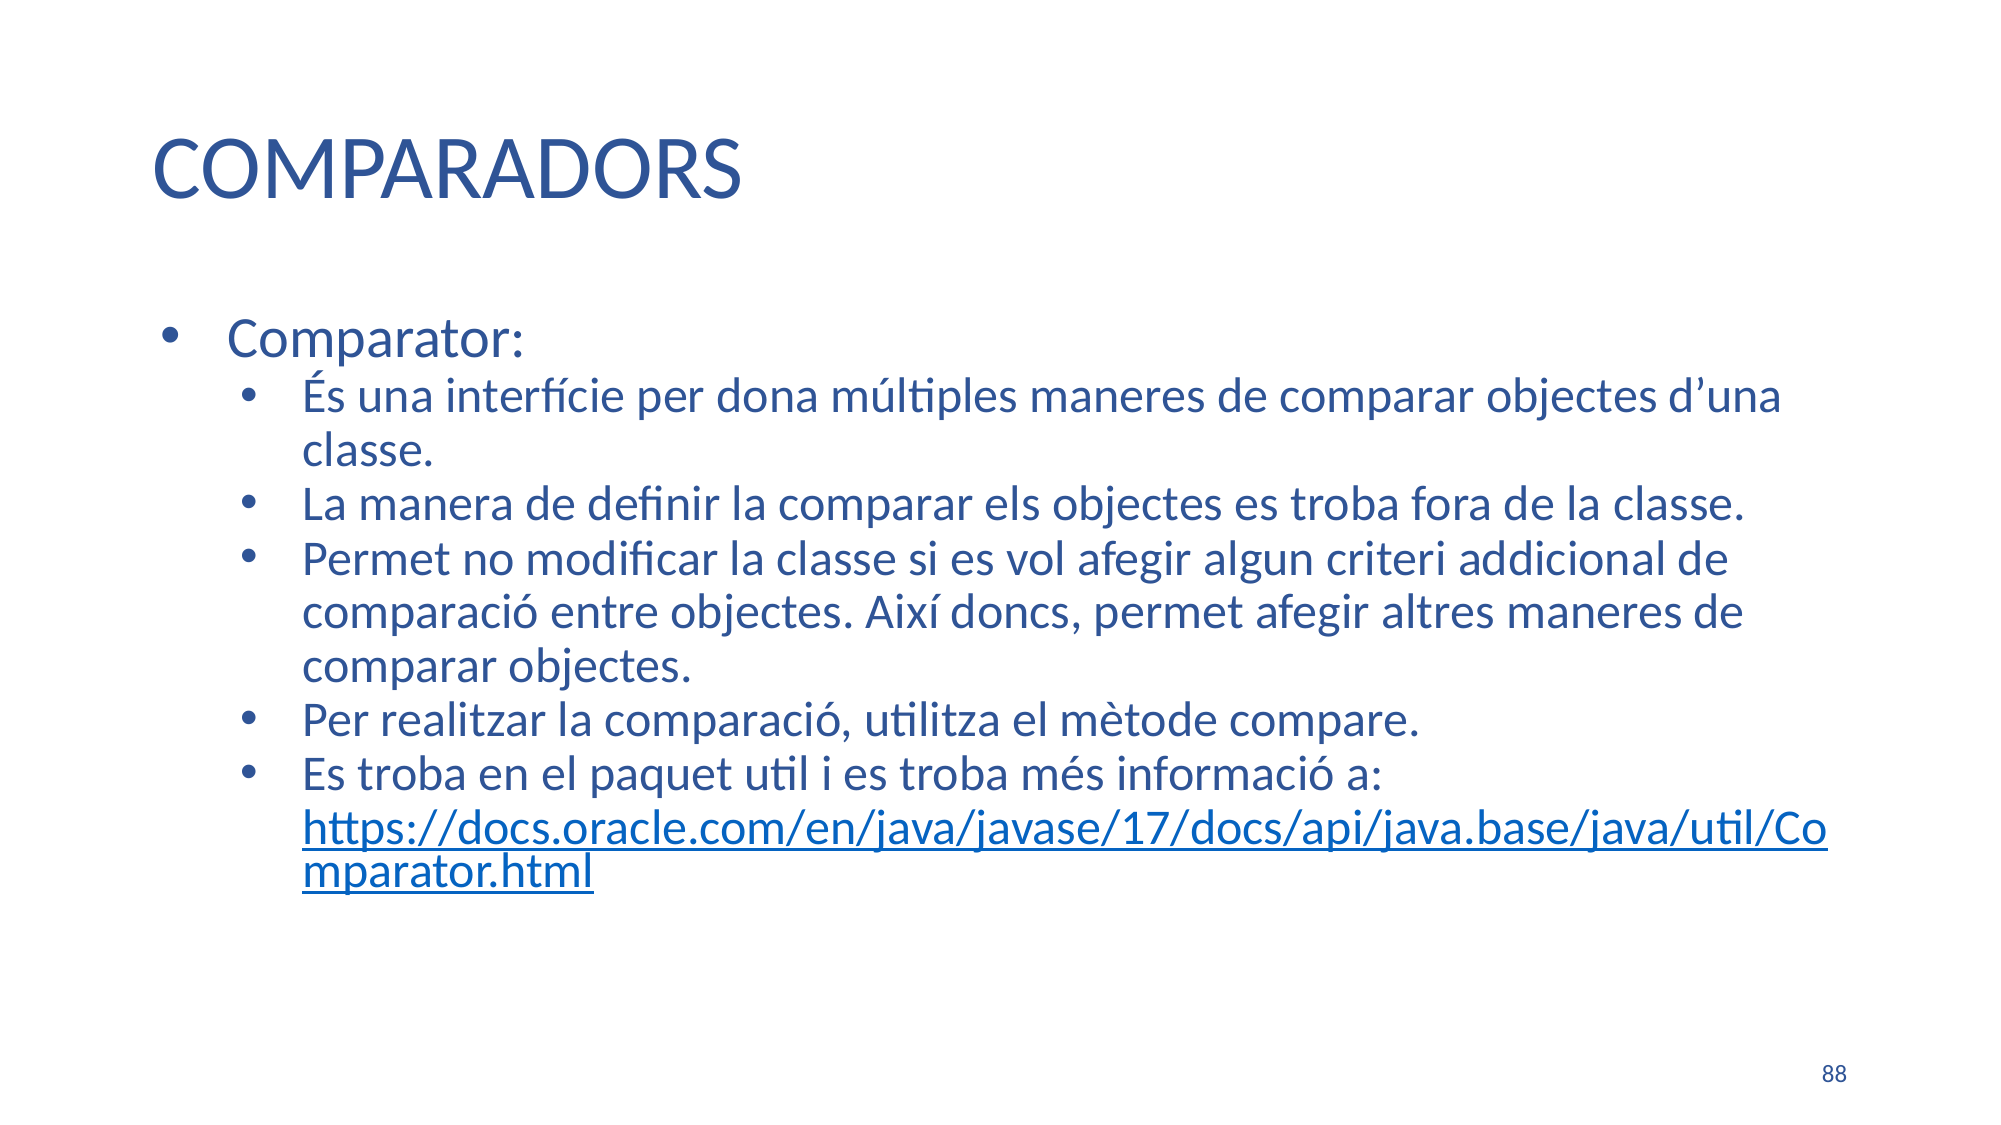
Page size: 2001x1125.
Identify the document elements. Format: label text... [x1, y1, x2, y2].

title COMPARADORS [137, 59, 1863, 278]
list Comparator: És una interfície per dona múltiples maneres de comparar objectes d’una classe. La manera de definir la comparar els objectes es troba fora de la classe. Permet no modificar la classe si es vol afegir algun criteri addicional de comparació entre objectes. Així doncs, permet afegir altres maneres de comparar objectes. Per realitzar la comparació, utilitza el mètode compare. Es troba en el paquet util i es troba més informació a: https://docs.oracle.com/en/java/javase/17/docs/api/java.base/java/util/Comparator.html [137, 299, 1863, 1014]
slide_number [1412, 1042, 1863, 1103]
